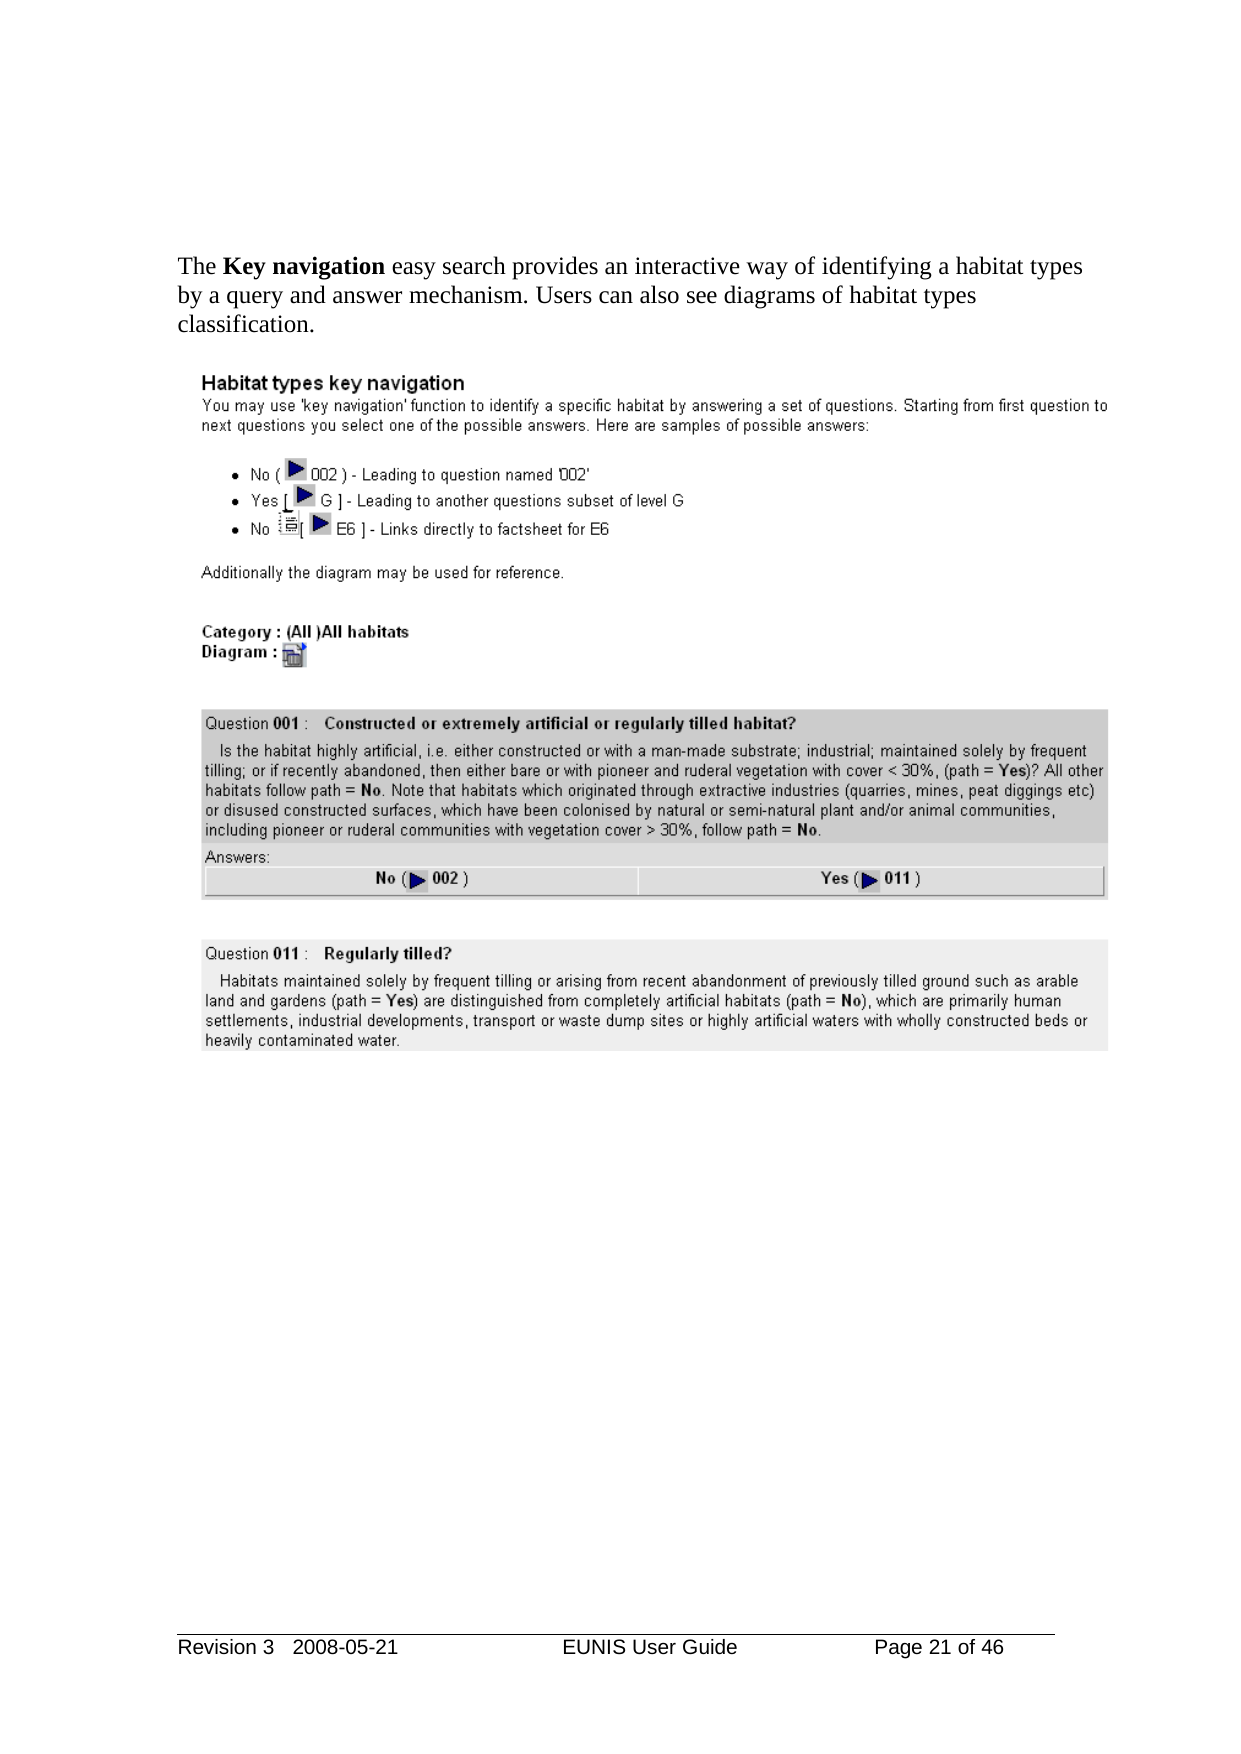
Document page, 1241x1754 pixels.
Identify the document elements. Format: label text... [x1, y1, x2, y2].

text The Key navigation easy search provides an interactive way of identifying a habitat types by a query and answer mechanism. Users can also see diagrams of habitat types classification. [177, 251, 1092, 338]
picture [193, 359, 1118, 1051]
